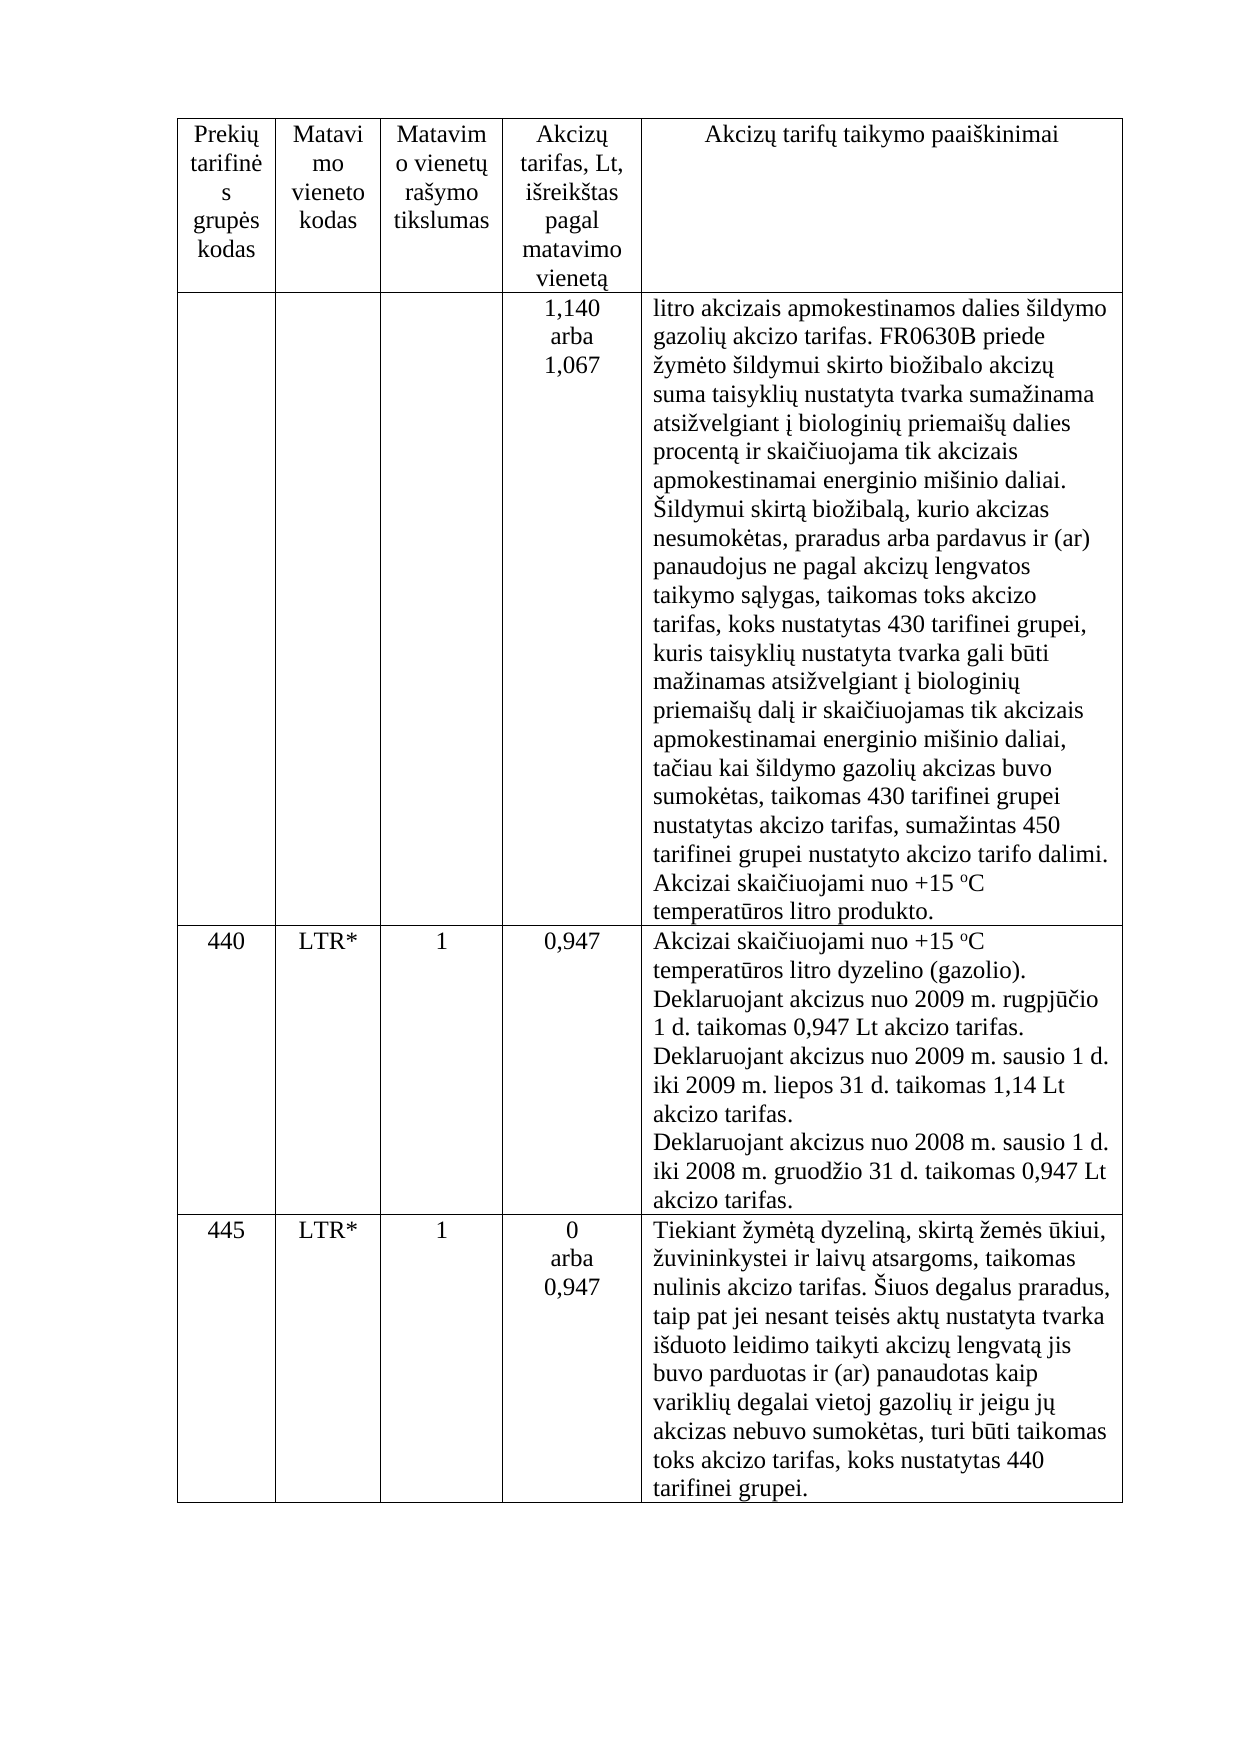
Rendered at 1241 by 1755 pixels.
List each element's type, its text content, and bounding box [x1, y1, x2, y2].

table_cell [178, 293, 275, 925]
table_cell 1 [381, 1215, 502, 1502]
table_header Matavimo vienetų rašymo tikslumas [381, 119, 502, 292]
table_cell LTR* [276, 1215, 380, 1502]
table_header Matavimo vieneto kodas [276, 119, 380, 292]
table_cell litro akcizais apmokestinamos dalies šildymo gazolių akcizo tarifas. FR0630B priede žymėto šildymui skirto biožibalo akcizų suma taisyklių nustatyta tvarka sumažinama atsižvelgiant į biologinių priemaišų dalies procentą ir skaičiuojama tik akcizais apmokestinamai energinio mišinio daliai. Šildymui skirtą biožibalą, kurio akcizas nesumokėtas, praradus arba pardavus ir (ar) panaudojus ne pagal akcizų lengvatos taikymo sąlygas, taikomas toks akcizo tarifas, koks nustatytas 430 tarifinei grupei, kuris taisyklių nustatyta tvarka gali būti mažinamas atsižvelgiant į biologinių priemaišų dalį ir skaičiuojamas tik akcizais apmokestinamai energinio mišinio daliai, tačiau kai šildymo gazolių akcizas buvo sumokėtas, taikomas 430 tarifinei grupei nustatytas akcizo tarifas, sumažintas 450 tarifinei grupei nustatyto akcizo tarifo dalimi. Akcizai skaičiuojami nuo +15 oC temperatūros litro produkto. [642, 293, 1122, 925]
table_header Akcizų tarifų taikymo paaiškinimai [642, 119, 1122, 292]
table_header Prekių tarifinės grupės kodas [178, 119, 275, 292]
table_cell 445 [178, 1215, 275, 1502]
table_cell [276, 293, 380, 925]
table_header Akcizų tarifas, Lt, išreikštas pagal matavimo vienetą [503, 119, 641, 292]
table_cell [381, 293, 502, 925]
table_cell 1,140 arba 1,067 [503, 293, 641, 925]
table_cell LTR* [276, 926, 380, 1214]
table_cell 0,947 [503, 926, 641, 1214]
table_cell Akcizai skaičiuojami nuo +15 oC temperatūros litro dyzelino (gazolio). Deklaruojant akcizus nuo 2009 m. rugpjūčio 1 d. taikomas 0,947 Lt akcizo tarifas. Deklaruojant akcizus nuo 2009 m. sausio 1 d. iki 2009 m. liepos 31 d. taikomas 1,14 Lt akcizo tarifas. Deklaruojant akcizus nuo 2008 m. sausio 1 d. iki 2008 m. gruodžio 31 d. taikomas 0,947 Lt akcizo tarifas. [642, 926, 1122, 1214]
table_cell Tiekiant žymėtą dyzeliną, skirtą žemės ūkiui, žuvininkystei ir laivų atsargoms, taikomas nulinis akcizo tarifas. Šiuos degalus praradus, taip pat jei nesant teisės aktų nustatyta tvarka išduoto leidimo taikyti akcizų lengvatą jis buvo parduotas ir (ar) panaudotas kaip variklių degalai vietoj gazolių ir jeigu jų akcizas nebuvo sumokėtas, turi būti taikomas toks akcizo tarifas, koks nustatytas 440 tarifinei grupei. [642, 1215, 1122, 1502]
table_cell 1 [381, 926, 502, 1214]
table_cell 0 arba 0,947 [503, 1215, 641, 1502]
table_cell 440 [178, 926, 275, 1214]
